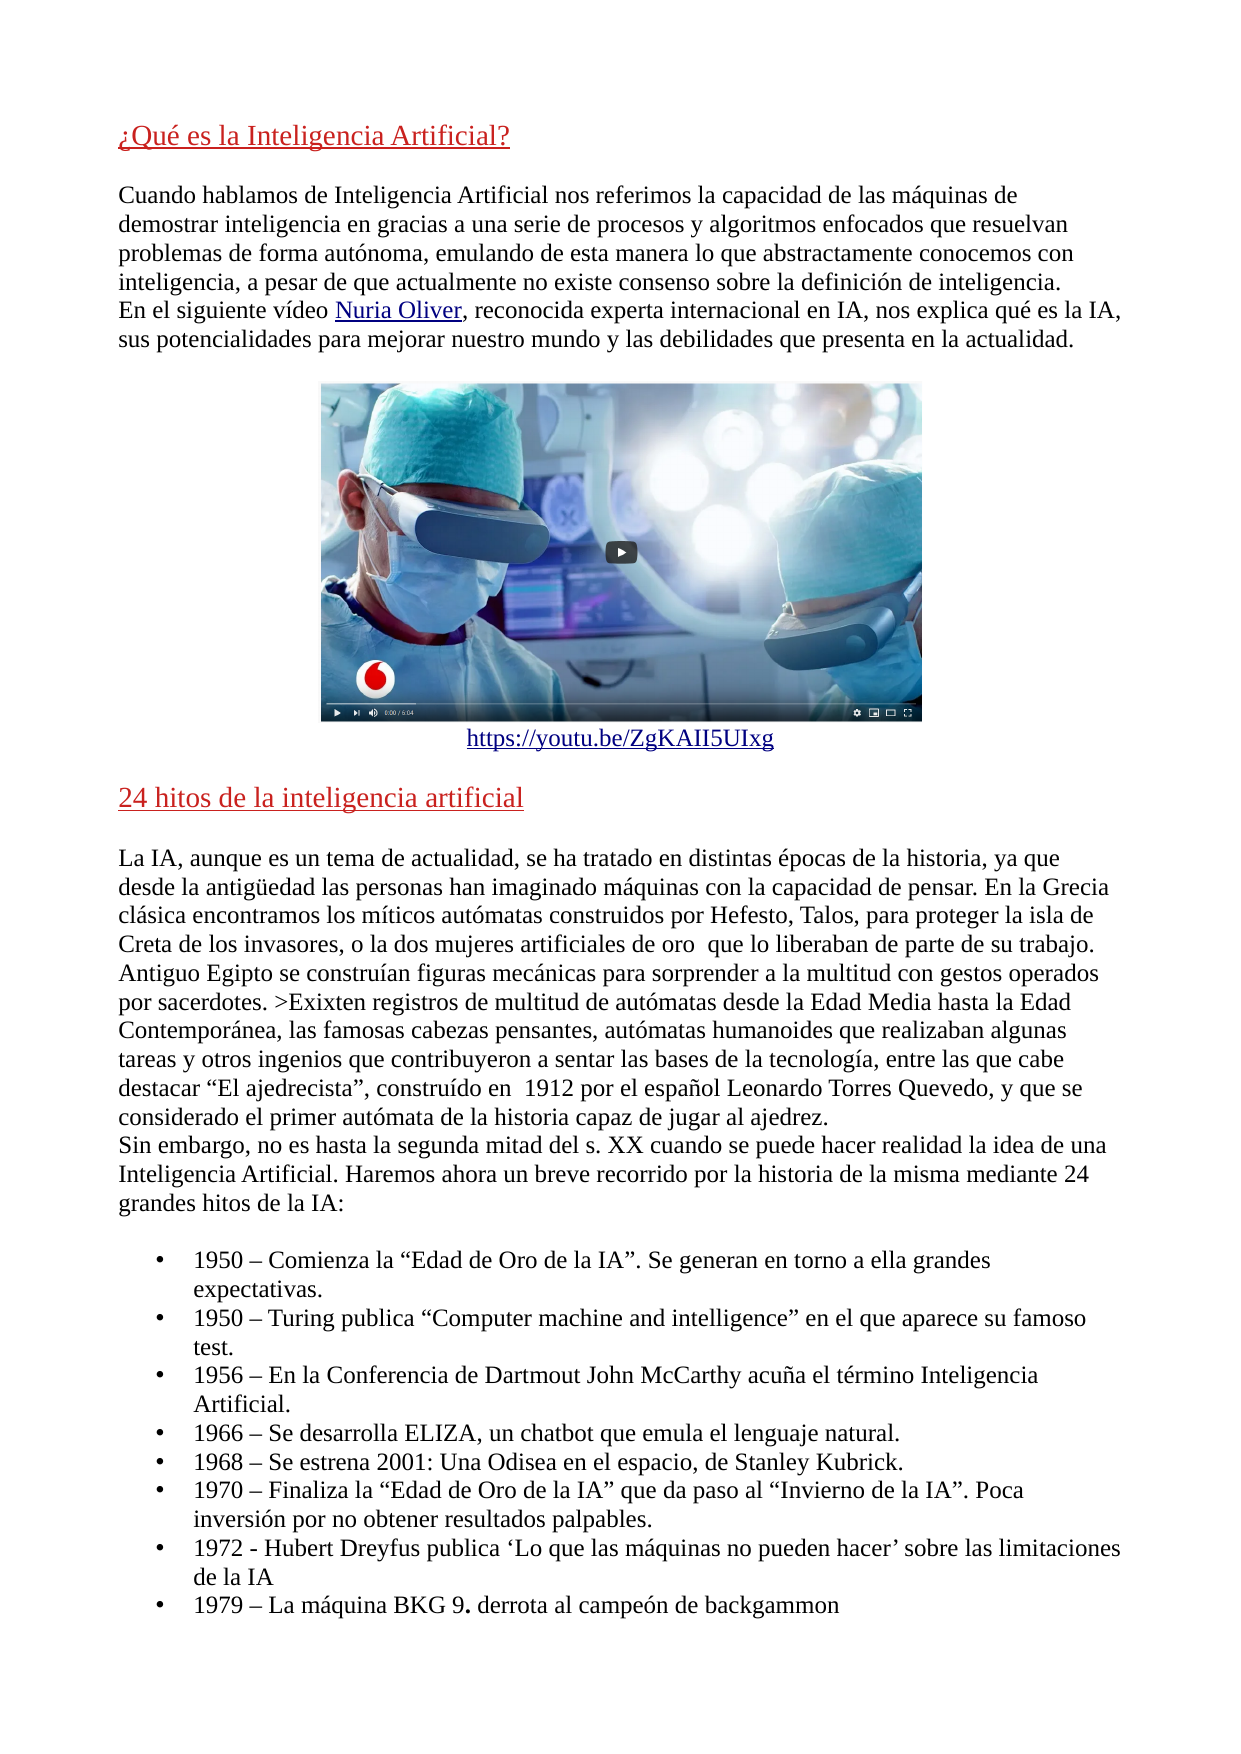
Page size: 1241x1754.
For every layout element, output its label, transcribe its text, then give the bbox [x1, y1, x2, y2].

list 1950 – Turing publica “Computer machine and intelligence” en el que aparece su famoso test. [156, 1303, 1122, 1360]
list 1970 – Finaliza la “Edad de Oro de la IA” que da paso al “Invierno de la IA”. Poca inversión por no obtener resultados palpables. [156, 1475, 1122, 1533]
list 1972 - Hubert Dreyfus publica ‘Lo que las máquinas no pueden hacer’ sobre las limitaciones de la IA [156, 1533, 1122, 1590]
list 1968 – Se estrena 2001: Una Odisea en el espacio, de Stanley Kubrick. [156, 1447, 1122, 1475]
text En el siguiente vídeo Nuria Oliver, reconocida experta internacional en IA, nos explica qué es la IA, sus potencialidades para mejorar nuestro mundo y las debilidades que presenta en la actualidad. [118, 295, 1122, 353]
list 1966 – Se desarrolla ELIZA, un chatbot que emula el lenguaje natural. [156, 1418, 1122, 1447]
text 24 hitos de la inteligencia artificial [118, 781, 1122, 814]
text Cuando hablamos de Inteligencia Artificial nos referimos la capacidad de las máquinas de demostrar inteligencia en gracias a una serie de procesos y algoritmos enfocados que resuelvan problemas de forma autónoma, emulando de esta manera lo que abstractamente conocemos con inteligencia, a pesar de que actualmente no existe consenso sobre la definición de inteligencia. [118, 180, 1122, 295]
text Sin embargo, no es hasta la segunda mitad del s. XX cuando se puede hacer realidad la idea de una Inteligencia Artificial. Haremos ahora un breve recorrido por la historia de la misma mediante 24 grandes hitos de la IA: [118, 1130, 1122, 1217]
picture [318, 381, 923, 723]
list 1950 – Comienza la “Edad de Oro de la IA”. Se generan en torno a ella grandes expectativas. [156, 1245, 1122, 1303]
text https://youtu.be/ZgKAII5UIxg [118, 723, 1122, 752]
list 1956 – En la Conferencia de Dartmout John McCarthy acuña el término Inteligencia Artificial. [156, 1360, 1122, 1418]
text La IA, aunque es un tema de actualidad, se ha tratado en distintas épocas de la historia, ya que desde la antigüedad las personas han imaginado máquinas con la capacidad de pensar. En la Grecia clásica encontramos los míticos autómatas construidos por Hefesto, Talos, para proteger la isla de Creta de los invasores, o la dos mujeres artificiales de oro que lo liberaban de parte de su trabajo. Antiguo Egipto se construían figuras mecánicas para sorprender a la multitud con gestos operados por sacerdotes. >Exixten registros de multitud de autómatas desde la Edad Media hasta la Edad Contemporánea, las famosas cabezas pensantes, autómatas humanoides que realizaban algunas tareas y otros ingenios que contribuyeron a sentar las bases de la tecnología, entre las que cabe destacar “El ajedrecista”, construído en 1912 por el español Leonardo Torres Quevedo, y que se considerado el primer autómata de la historia capaz de jugar al ajedrez. [118, 843, 1122, 1130]
text ¿Qué es la Inteligencia Artificial? [118, 118, 1122, 152]
list 1979 – La máquina BKG 9. derrota al campeón de backgammon [156, 1590, 1122, 1619]
